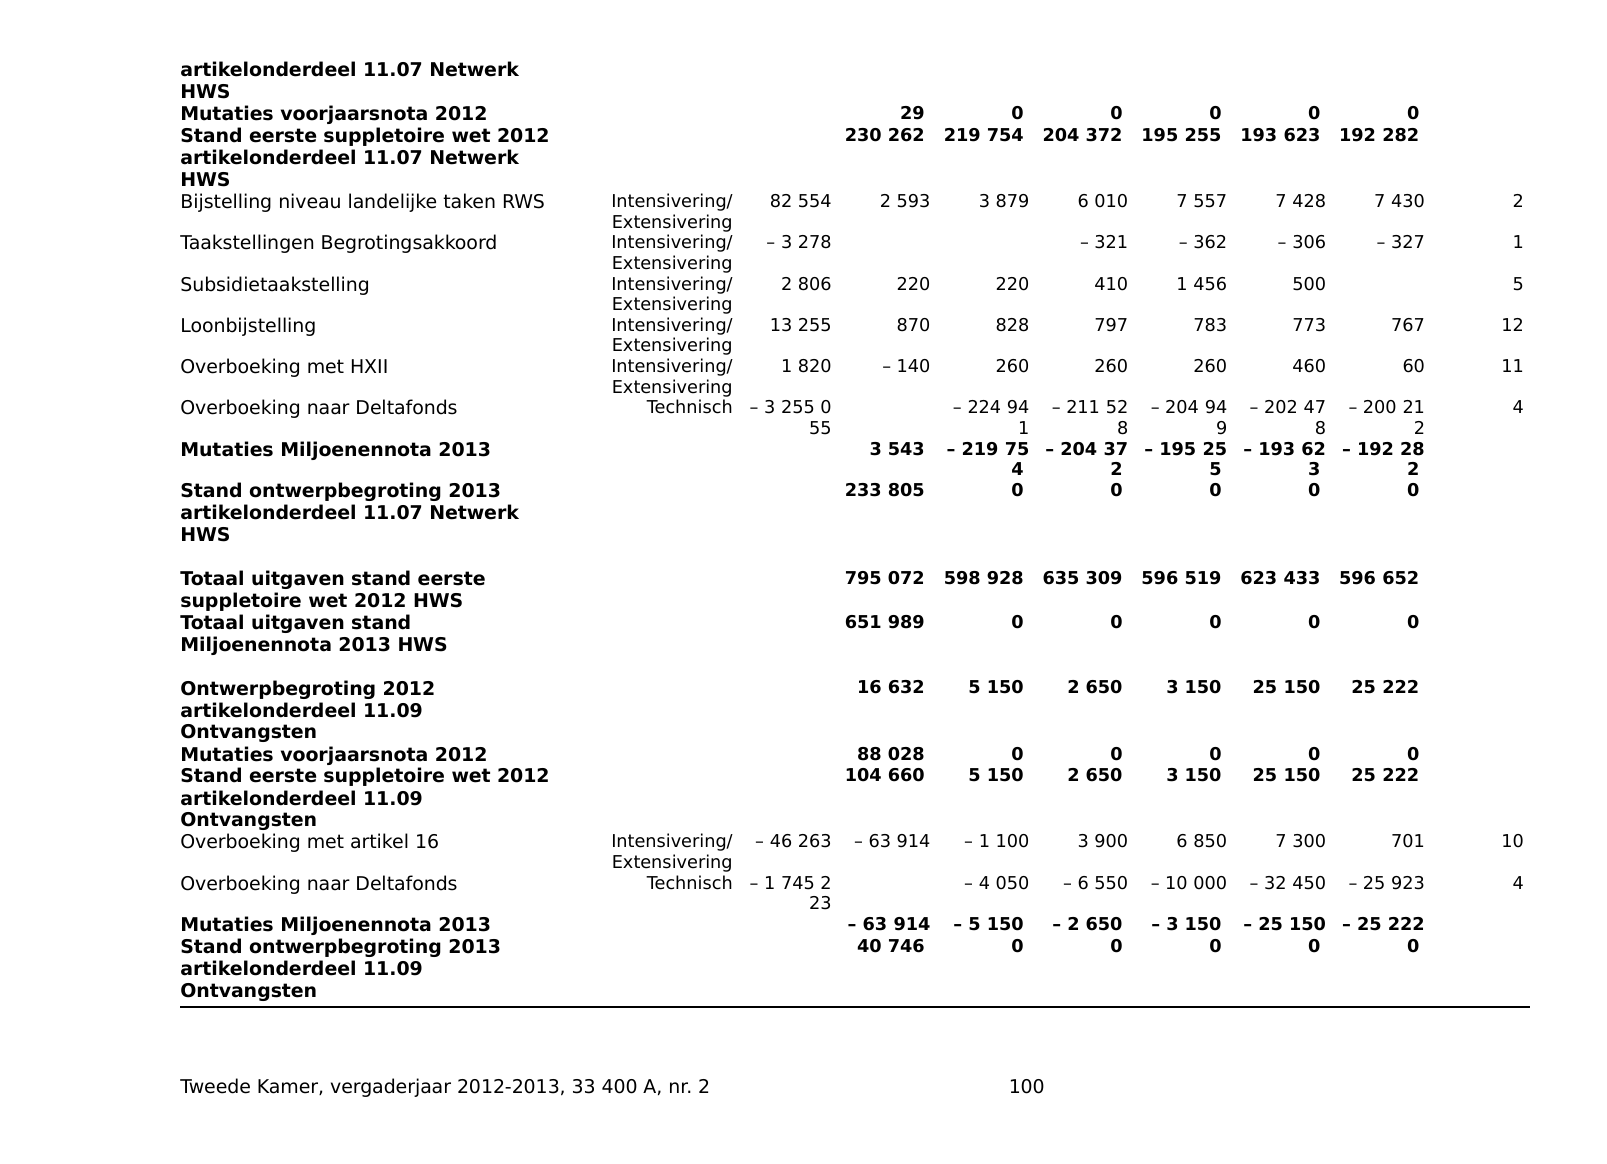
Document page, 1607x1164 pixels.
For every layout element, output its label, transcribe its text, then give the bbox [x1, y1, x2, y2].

table_cell [739, 480, 837, 546]
table_cell – 63 914 [837, 831, 936, 873]
table_cell – 3 255 055 [739, 397, 837, 438]
table_cell – 362 [1134, 232, 1233, 273]
table_cell – 211 528 [1035, 397, 1134, 438]
table_cell 260 [936, 356, 1035, 397]
table_cell 410 [1035, 274, 1134, 315]
table_cell [564, 914, 738, 936]
table_cell [936, 546, 1035, 568]
table_cell 795 072 [837, 568, 936, 612]
table_cell [936, 232, 1035, 273]
table_cell [936, 656, 1035, 677]
table_cell 0 [1134, 103, 1233, 125]
table_cell Totaal uitgaven stand eerste suppletoire wet 2012 HWS [180, 568, 564, 612]
table_cell 0 [1134, 612, 1233, 656]
table_cell [739, 439, 837, 480]
table_cell [180, 656, 564, 677]
table_cell – 193 623 [1233, 439, 1332, 480]
table_cell [564, 936, 738, 1006]
table_cell 13 255 [739, 315, 837, 356]
table_cell – 32 450 [1233, 873, 1332, 914]
table_cell 7 430 [1332, 191, 1431, 232]
table_cell 260 [1134, 356, 1233, 397]
table_cell [739, 914, 837, 936]
table_cell 2 [1431, 191, 1529, 232]
table_cell 0 [1332, 103, 1431, 125]
table_cell [1431, 439, 1529, 480]
table_cell [1431, 546, 1529, 568]
table_cell 104 660 [837, 765, 936, 831]
table_cell Intensivering/Extensivering [564, 274, 738, 315]
table_cell 4 [1431, 873, 1529, 914]
table_cell 0 [1233, 936, 1332, 1006]
table_cell [739, 59, 837, 103]
table_cell 3 150 [1134, 678, 1233, 743]
table_cell 0 [1035, 936, 1134, 1006]
table_cell [1233, 59, 1332, 103]
table_cell 3 150 [1134, 765, 1233, 831]
table_cell 0 [1134, 936, 1233, 1006]
table_cell 7 300 [1233, 831, 1332, 873]
table_cell [1431, 678, 1529, 743]
table_cell – 2 650 [1035, 914, 1134, 936]
table_cell 25 150 [1233, 765, 1332, 831]
table_cell 192 282 [1332, 125, 1431, 191]
table_cell [739, 125, 837, 191]
table_cell 773 [1233, 315, 1332, 356]
table_cell 0 [1332, 612, 1431, 656]
table_cell 828 [936, 315, 1035, 356]
table_cell Intensivering/Extensivering [564, 831, 738, 873]
table_cell [1431, 568, 1529, 612]
table_cell Intensivering/Extensivering [564, 315, 738, 356]
table_cell 1 [1431, 232, 1529, 273]
table_cell 16 632 [837, 678, 936, 743]
table_cell 0 [936, 103, 1035, 125]
table_cell Totaal uitgaven stand Miljoenennota 2013 HWS [180, 612, 564, 656]
table_cell [837, 546, 936, 568]
table_cell [739, 678, 837, 743]
table_cell 5 150 [936, 678, 1035, 743]
table_cell 783 [1134, 315, 1233, 356]
table_cell – 25 222 [1332, 914, 1431, 936]
table_cell 2 650 [1035, 765, 1134, 831]
table_cell – 202 478 [1233, 397, 1332, 438]
table_cell [564, 744, 738, 765]
table_cell 0 [1332, 744, 1431, 765]
table_cell – 63 914 [837, 914, 936, 936]
table_cell – 204 949 [1134, 397, 1233, 438]
table_cell [1035, 59, 1134, 103]
table_cell 596 519 [1134, 568, 1233, 612]
table_cell 0 [936, 612, 1035, 656]
table_cell 40 746 [837, 936, 936, 1006]
table_cell Mutaties voorjaarsnota 2012 [180, 103, 564, 125]
table_cell – 46 263 [739, 831, 837, 873]
table_cell 10 [1431, 831, 1529, 873]
table_cell [837, 873, 936, 914]
table_cell 0 [1035, 612, 1134, 656]
table_cell Mutaties Miljoenennota 2013 [180, 439, 564, 480]
table_cell – 306 [1233, 232, 1332, 273]
table_cell 500 [1233, 274, 1332, 315]
table_cell [1431, 656, 1529, 677]
table_cell [564, 656, 738, 677]
table_cell [564, 103, 738, 125]
table_cell 220 [837, 274, 936, 315]
table_cell [1431, 612, 1529, 656]
table_cell [564, 546, 738, 568]
table_cell 230 262 [837, 125, 936, 191]
table_cell – 192 282 [1332, 439, 1431, 480]
table_cell Overboeking met HXII [180, 356, 564, 397]
table_cell – 1 100 [936, 831, 1035, 873]
table_cell Subsidietaakstelling [180, 274, 564, 315]
table_cell 596 652 [1332, 568, 1431, 612]
table_cell – 4 050 [936, 873, 1035, 914]
table_cell Stand ontwerpbegroting 2013 artikelonderdeel 11.07 Netwerk HWS [180, 480, 564, 546]
table_cell [837, 232, 936, 273]
table_cell 7 428 [1233, 191, 1332, 232]
table_cell – 327 [1332, 232, 1431, 273]
table_cell 0 [1233, 744, 1332, 765]
table_cell 195 255 [1134, 125, 1233, 191]
table_cell [1332, 59, 1431, 103]
table_cell [739, 568, 837, 612]
table_cell 6 850 [1134, 831, 1233, 873]
table_cell 2 806 [739, 274, 837, 315]
table_cell Stand eerste suppletoire wet 2012 artikelonderdeel 11.07 Netwerk HWS [180, 125, 564, 191]
table_cell 25 222 [1332, 678, 1431, 743]
table_cell [1035, 546, 1134, 568]
table_cell [180, 546, 564, 568]
table_cell [739, 936, 837, 1006]
table_cell [739, 546, 837, 568]
table_cell [1431, 103, 1529, 125]
table_cell 0 [1134, 744, 1233, 765]
table_cell Stand eerste suppletoire wet 2012 artikelonderdeel 11.09 Ontvangsten [180, 765, 564, 831]
table_cell [1431, 914, 1529, 936]
table_cell 651 989 [837, 612, 936, 656]
table_cell 0 [1035, 103, 1134, 125]
table_cell 82 554 [739, 191, 837, 232]
table_cell 5 [1431, 274, 1529, 315]
table_cell 11 [1431, 356, 1529, 397]
table_cell 3 879 [936, 191, 1035, 232]
table_cell 88 028 [837, 744, 936, 765]
table_cell [564, 480, 738, 546]
table_cell [1332, 546, 1431, 568]
table_cell [739, 103, 837, 125]
table_cell – 3 278 [739, 232, 837, 273]
table_cell [564, 59, 738, 103]
table_cell [837, 397, 936, 438]
table_cell – 25 923 [1332, 873, 1431, 914]
table_cell 233 805 [837, 480, 936, 546]
table_cell [564, 125, 738, 191]
table_cell [1233, 546, 1332, 568]
table_cell Technisch [564, 397, 738, 438]
table_cell – 224 941 [936, 397, 1035, 438]
table_cell 12 [1431, 315, 1529, 356]
table_cell – 219 754 [936, 439, 1035, 480]
table_cell [1431, 480, 1529, 546]
table_cell 623 433 [1233, 568, 1332, 612]
table_cell 6 010 [1035, 191, 1134, 232]
table_cell 220 [936, 274, 1035, 315]
table_cell 219 754 [936, 125, 1035, 191]
table_cell 0 [1134, 480, 1233, 546]
table_cell [564, 568, 738, 612]
table_cell [1332, 274, 1431, 315]
table_cell Overboeking met artikel 16 [180, 831, 564, 873]
table_cell Intensivering/Extensivering [564, 191, 738, 232]
table_cell 1 820 [739, 356, 837, 397]
table_cell 193 623 [1233, 125, 1332, 191]
table_cell 0 [936, 936, 1035, 1006]
table_cell 1 456 [1134, 274, 1233, 315]
table_cell 797 [1035, 315, 1134, 356]
table_cell Taakstellingen Begrotingsakkoord [180, 232, 564, 273]
table_cell 260 [1035, 356, 1134, 397]
table_cell – 200 212 [1332, 397, 1431, 438]
table_cell 3 543 [837, 439, 936, 480]
table_cell 60 [1332, 356, 1431, 397]
table_cell Technisch [564, 873, 738, 914]
table_cell [739, 744, 837, 765]
table_cell 0 [1332, 936, 1431, 1006]
table_cell [1233, 656, 1332, 677]
table_cell Mutaties voorjaarsnota 2012 [180, 744, 564, 765]
table_cell artikelonderdeel 11.07 Netwerk HWS [180, 59, 564, 103]
table_cell [564, 765, 738, 831]
table_cell – 1 745 223 [739, 873, 837, 914]
table_cell 0 [936, 744, 1035, 765]
table_cell [564, 439, 738, 480]
table_cell 25 150 [1233, 678, 1332, 743]
table_cell 0 [1035, 744, 1134, 765]
table_cell 25 222 [1332, 765, 1431, 831]
table_cell – 10 000 [1134, 873, 1233, 914]
table_cell [1035, 656, 1134, 677]
table_cell 3 900 [1035, 831, 1134, 873]
table_cell 0 [936, 480, 1035, 546]
table_cell [837, 59, 936, 103]
table_cell 29 [837, 103, 936, 125]
table_cell 2 650 [1035, 678, 1134, 743]
table_cell – 5 150 [936, 914, 1035, 936]
table_cell Loonbijstelling [180, 315, 564, 356]
table_cell 0 [1035, 480, 1134, 546]
table_cell Bijstelling niveau landelijke taken RWS [180, 191, 564, 232]
table_cell [739, 765, 837, 831]
table_cell 598 928 [936, 568, 1035, 612]
table_cell – 3 150 [1134, 914, 1233, 936]
table_cell Intensivering/Extensivering [564, 356, 738, 397]
table_cell 767 [1332, 315, 1431, 356]
table_cell [936, 59, 1035, 103]
table_cell 701 [1332, 831, 1431, 873]
table_cell Stand ontwerpbegroting 2013 artikelonderdeel 11.09 Ontvangsten [180, 936, 564, 1006]
table_cell 0 [1233, 480, 1332, 546]
table_cell 2 593 [837, 191, 936, 232]
table_cell – 321 [1035, 232, 1134, 273]
table_cell Overboeking naar Deltafonds [180, 873, 564, 914]
table_cell [1431, 59, 1529, 103]
table_cell – 25 150 [1233, 914, 1332, 936]
table_cell 7 557 [1134, 191, 1233, 232]
table_cell – 6 550 [1035, 873, 1134, 914]
table_cell – 204 372 [1035, 439, 1134, 480]
table_cell [739, 612, 837, 656]
table_cell [739, 656, 837, 677]
table_cell [1134, 656, 1233, 677]
table_cell [1134, 59, 1233, 103]
table_cell Overboeking naar Deltafonds [180, 397, 564, 438]
table_cell – 140 [837, 356, 936, 397]
table_cell [1431, 744, 1529, 765]
table_cell [1134, 546, 1233, 568]
table_cell 0 [1233, 103, 1332, 125]
table_cell 204 372 [1035, 125, 1134, 191]
table_cell 5 150 [936, 765, 1035, 831]
table_cell [1332, 656, 1431, 677]
table_cell 870 [837, 315, 936, 356]
table_cell [564, 678, 738, 743]
table_cell [1431, 936, 1529, 1006]
table_cell 460 [1233, 356, 1332, 397]
table_cell Intensivering/Extensivering [564, 232, 738, 273]
table_cell Mutaties Miljoenennota 2013 [180, 914, 564, 936]
table_cell 4 [1431, 397, 1529, 438]
table_cell 0 [1332, 480, 1431, 546]
table_cell [564, 612, 738, 656]
table_cell 635 309 [1035, 568, 1134, 612]
table_cell 0 [1233, 612, 1332, 656]
table_cell [1431, 765, 1529, 831]
table_cell [1431, 125, 1529, 191]
table_cell [837, 656, 936, 677]
table_cell – 195 255 [1134, 439, 1233, 480]
table_cell Ontwerpbegroting 2012 artikelonderdeel 11.09 Ontvangsten [180, 678, 564, 743]
